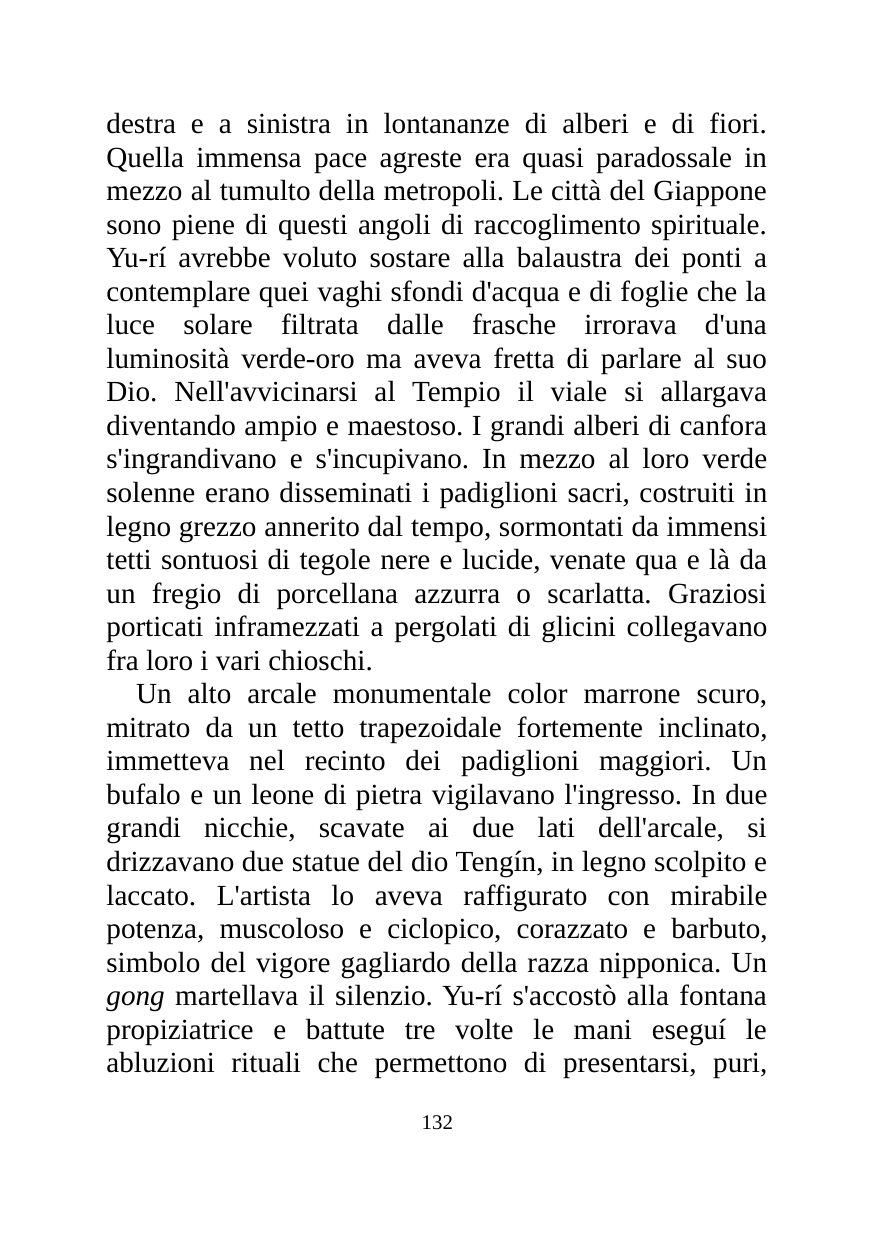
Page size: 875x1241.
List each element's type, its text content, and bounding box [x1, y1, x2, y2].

text Un alto arcale monumentale color marrone scuro, mitrato da un tetto trapezoidale fortemente inclinato, immetteva nel recinto dei padiglioni maggiori. Un bufalo e un leone di pietra vigilavano l'ingresso. In due grandi nicchie, scavate ai due lati dell'arcale, si drizzavano due statue del dio Tengín, in legno scolpito e laccato. L'artista lo aveva raffigurato con mirabile potenza, muscoloso e ciclopico, corazzato e barbuto, simbolo del vigore gagliardo della razza nipponica. Un gong martellava il silenzio. Yu-rí s'accostò alla fontana propiziatrice e battute tre volte le mani eseguí le abluzioni rituali che permettono di presentarsi, puri, [106, 676, 768, 1079]
text destra e a sinistra in lontananze di alberi e di fiori. Quella immensa pace agreste era quasi paradossale in mezzo al tumulto della metropoli. Le città del Giappone sono piene di questi angoli di raccoglimento spirituale. Yu-rí avrebbe voluto sostare alla balaustra dei ponti a contemplare quei vaghi sfondi d'acqua e di foglie che la luce solare filtrata dalle frasche irrorava d'una luminosità verde-oro ma aveva fretta di parlare al suo Dio. Nell'avvicinarsi al Tempio il viale si allargava diventando ampio e maestoso. I grandi alberi di canfora s'ingrandivano e s'incupivano. In mezzo al loro verde solenne erano disseminati i padiglioni sacri, costruiti in legno grezzo annerito dal tempo, sormontati da immensi tetti sontuosi di tegole nere e lucide, venate qua e là da un fregio di porcellana azzurra o scarlatta. Graziosi porticati inframezzati a pergolati di glicini collegavano fra loro i vari chioschi. [106, 106, 768, 676]
